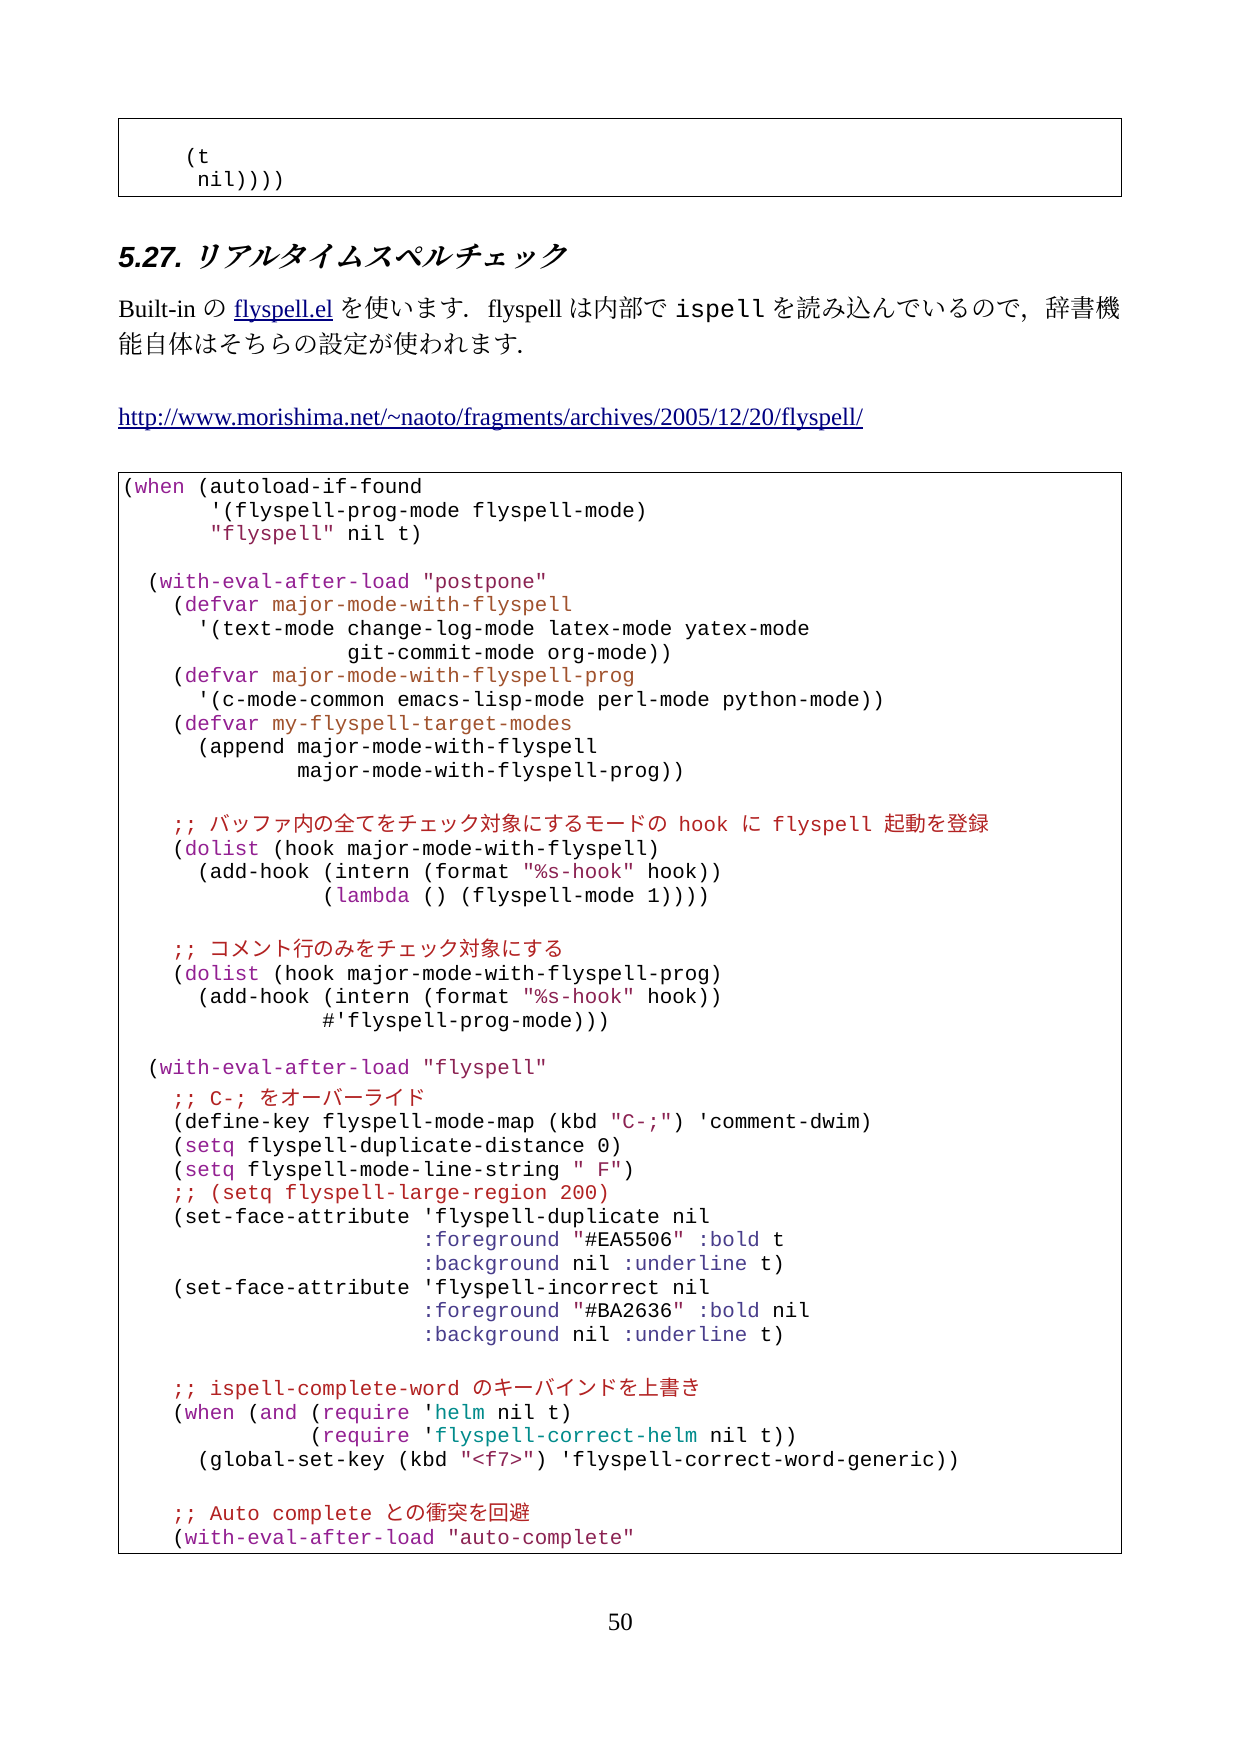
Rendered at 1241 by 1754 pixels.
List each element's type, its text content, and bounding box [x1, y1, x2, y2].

text (when (and (require 'helm nil t) [119, 1398, 1121, 1421]
text ;; Auto complete との衝突を回避 [119, 1492, 1121, 1523]
text (setq flyspell-duplicate-distance 0) [119, 1131, 1121, 1154]
text git-commit-mode org-mode)) [119, 638, 1121, 661]
text (setq flyspell-mode-line-string " F") [119, 1154, 1121, 1178]
text (defvar major-mode-with-flyspell [119, 590, 1121, 614]
text (add-hook (intern (format "%s-hook" hook)) [119, 857, 1121, 881]
text (dolist (hook major-mode-with-flyspell) [119, 834, 1121, 857]
text ;; コメント行のみをチェック対象にする [119, 928, 1121, 959]
text (with-eval-after-load "postpone" [119, 567, 1121, 590]
text (lambda () (flyspell-mode 1)))) [119, 881, 1121, 904]
text (defvar major-mode-with-flyspell-prog [119, 661, 1121, 685]
text (require 'flyspell-correct-helm nil t)) [119, 1421, 1121, 1445]
text ;; バッファ内の全てをチェック対象にするモードの hook に flyspell 起動を登録 [119, 803, 1121, 834]
text :foreground "#EA5506" :bold t [119, 1226, 1121, 1249]
text ;; (setq flyspell-large-region 200) [119, 1178, 1121, 1202]
text #'flyspell-prog-mode))) [119, 1006, 1121, 1029]
text ;; ispell-complete-word のキーバインドを上書き [119, 1367, 1121, 1398]
text '(flyspell-prog-mode flyspell-mode) [119, 496, 1121, 519]
text :background nil :underline t) [119, 1320, 1121, 1344]
text nil)))) [119, 165, 1121, 196]
text :background nil :underline t) [119, 1249, 1121, 1273]
text "flyspell" nil t) [119, 519, 1121, 543]
text (with-eval-after-load "auto-complete" [119, 1523, 1121, 1553]
text (with-eval-after-load "flyspell" [119, 1053, 1121, 1077]
text (t [119, 142, 1121, 165]
text (add-hook (intern (format "%s-hook" hook)) [119, 982, 1121, 1006]
text http://www.morishima.net/~naoto/fragments/archives/2005/12/20/flyspell/ [118, 402, 1122, 460]
text (append major-mode-with-flyspell [119, 732, 1121, 756]
text :foreground "#BA2636" :bold nil [119, 1296, 1121, 1320]
text (define-key flyspell-mode-map (kbd "C-;") 'comment-dwim) [119, 1107, 1121, 1131]
text major-mode-with-flyspell-prog)) [119, 756, 1121, 779]
text '(c-mode-common emacs-lisp-mode perl-mode python-mode)) [119, 685, 1121, 709]
text (dolist (hook major-mode-with-flyspell-prog) [119, 959, 1121, 982]
subtitle リアルタイムスペルチェック [118, 234, 1122, 276]
text (set-face-attribute 'flyspell-duplicate nil [119, 1202, 1121, 1226]
text ;; C-; をオーバーライド [119, 1077, 1121, 1107]
text (global-set-key (kbd "<f7>") 'flyspell-correct-word-generic)) [119, 1445, 1121, 1469]
text '(text-mode change-log-mode latex-mode yatex-mode [119, 614, 1121, 638]
text (when (autoload-if-found [119, 473, 1121, 496]
text Built-in の flyspell.el を使います．flyspell は内部で ispell を読み込んでいるので，辞書機能自体はそちらの設定が使われます． [118, 289, 1122, 390]
text (defvar my-flyspell-target-modes [119, 709, 1121, 732]
text (set-face-attribute 'flyspell-incorrect nil [119, 1273, 1121, 1296]
